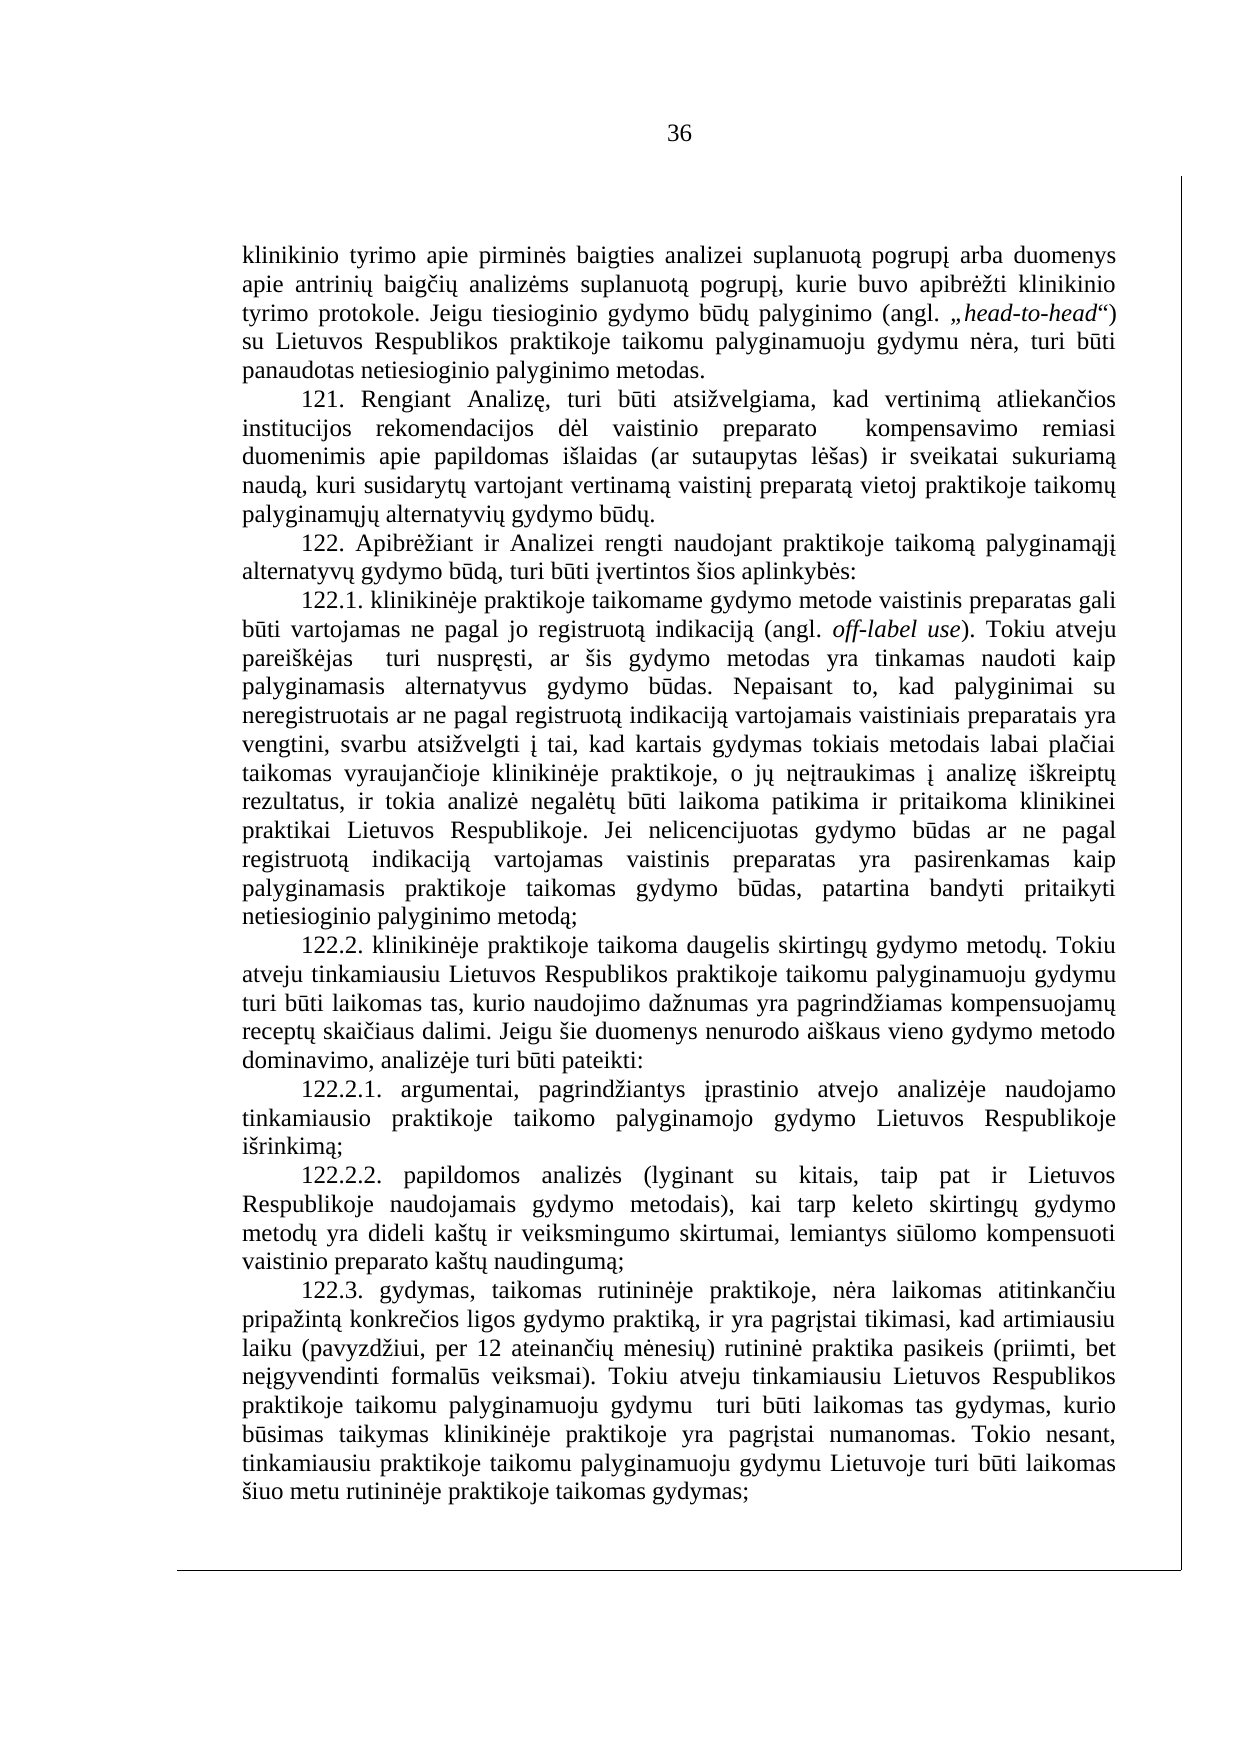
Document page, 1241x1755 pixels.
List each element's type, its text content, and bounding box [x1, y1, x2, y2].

text klinikinio tyrimo apie pirminės baigties analizei suplanuotą pogrupį arba duomenys apie antrinių baigčių analizėms suplanuotą pogrupį, kurie buvo apibrėžti klinikinio tyrimo protokole. Jeigu tiesioginio gydymo būdų palyginimo (angl. „head-to-head“) su Lietuvos Respublikos praktikoje taikomu palyginamuoju gydymu nėra, turi būti panaudotas netiesioginio palyginimo metodas. [177, 176, 1181, 384]
text 122.2. klinikinėje praktikoje taikoma daugelis skirtingų gydymo metodų. Tokiu atveju tinkamiausiu Lietuvos Respublikos praktikoje taikomu palyginamuoju gydymu turi būti laikomas tas, kurio naudojimo dažnumas yra pagrindžiamas kompensuojamų receptų skaičiaus dalimi. Jeigu šie duomenys nenurodo aiškaus vieno gydymo metodo dominavimo, analizėje turi būti pateikti: [177, 930, 1181, 1074]
text 122.2.2. papildomos analizės (lyginant su kitais, taip pat ir Lietuvos Respublikoje naudojamais gydymo metodais), kai tarp keleto skirtingų gydymo metodų yra dideli kaštų ir veiksmingumo skirtumai, lemiantys siūlomo kompensuoti vaistinio preparato kaštų naudingumą; [177, 1160, 1181, 1275]
text 122. Apibrėžiant ir Analizei rengti naudojant praktikoje taikomą palyginamąjį alternatyvų gydymo būdą, turi būti įvertintos šios aplinkybės: [177, 528, 1181, 585]
text 121. Rengiant Analizę, turi būti atsižvelgiama, kad vertinimą atliekančios institucijos rekomendacijos dėl vaistinio preparato kompensavimo remiasi duomenimis apie papildomas išlaidas (ar sutaupytas lėšas) ir sveikatai sukuriamą naudą, kuri susidarytų vartojant vertinamą vaistinį preparatą vietoj praktikoje taikomų palyginamųjų alternatyvių gydymo būdų. [177, 384, 1181, 528]
text 122.1. klinikinėje praktikoje taikomame gydymo metode vaistinis preparatas gali būti vartojamas ne pagal jo registruotą indikaciją (angl. off-label use). Tokiu atveju pareiškėjas turi nuspręsti, ar šis gydymo metodas yra tinkamas naudoti kaip palyginamasis alternatyvus gydymo būdas. Nepaisant to, kad palyginimai su neregistruotais ar ne pagal registruotą indikaciją vartojamais vaistiniais preparatais yra vengtini, svarbu atsižvelgti į tai, kad kartais gydymas tokiais metodais labai plačiai taikomas vyraujančioje klinikinėje praktikoje, o jų neįtraukimas į analizę iškreiptų rezultatus, ir tokia analizė negalėtų būti laikoma patikima ir pritaikoma klinikinei praktikai Lietuvos Respublikoje. Jei nelicencijuotas gydymo būdas ar ne pagal registruotą indikaciją vartojamas vaistinis preparatas yra pasirenkamas kaip palyginamasis praktikoje taikomas gydymo būdas, patartina bandyti pritaikyti netiesioginio palyginimo metodą; [177, 585, 1181, 930]
text 122.2.1. argumentai, pagrindžiantys įprastinio atvejo analizėje naudojamo tinkamiausio praktikoje taikomo palyginamojo gydymo Lietuvos Respublikoje išrinkimą; [177, 1074, 1181, 1160]
text 122.3. gydymas, taikomas rutininėje praktikoje, nėra laikomas atitinkančiu pripažintą konkrečios ligos gydymo praktiką, ir yra pagrįstai tikimasi, kad artimiausiu laiku (pavyzdžiui, per 12 ateinančių mėnesių) rutininė praktika pasikeis (priimti, bet neįgyvendinti formalūs veiksmai). Tokiu atveju tinkamiausiu Lietuvos Respublikos praktikoje taikomu palyginamuoju gydymu turi būti laikomas tas gydymas, kurio būsimas taikymas klinikinėje praktikoje yra pagrįstai numanomas. Tokio nesant, tinkamiausiu praktikoje taikomu palyginamuoju gydymu Lietuvoje turi būti laikomas šiuo metu rutininėje praktikoje taikomas gydymas; [177, 1275, 1181, 1570]
